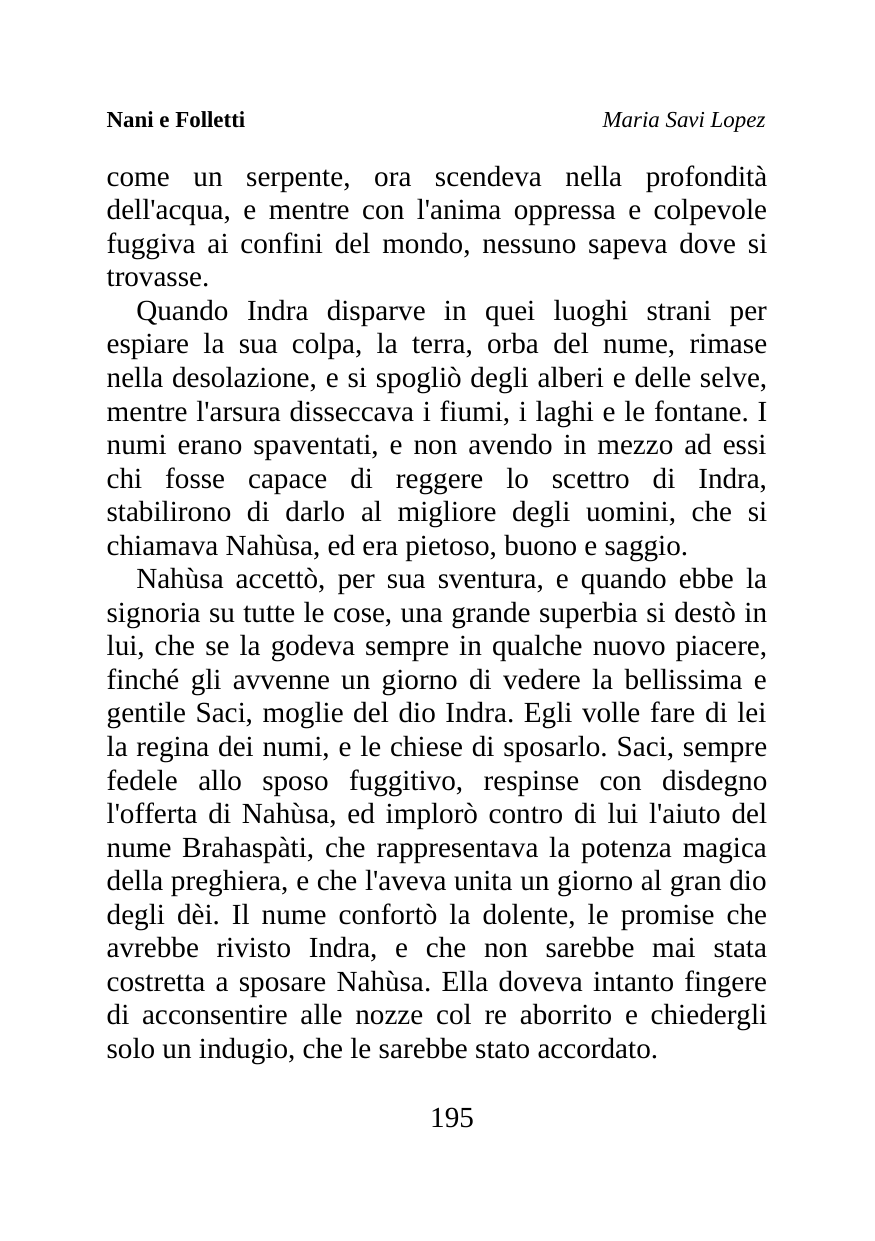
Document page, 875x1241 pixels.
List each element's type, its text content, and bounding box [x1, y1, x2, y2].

text Nahùsa accettò, per sua sventura, e quando ebbe la signoria su tutte le cose, una grande superbia si destò in lui, che se la godeva sempre in qualche nuovo piacere, finché gli avvenne un giorno di vedere la bellissima e gentile Saci, moglie del dio Indra. Egli volle fare di lei la regina dei numi, e le chiese di sposarlo. Saci, sempre fedele allo sposo fuggitivo, respinse con disdegno l'offerta di Nahùsa, ed implorò contro di lui l'aiuto del nume Brahaspàti, che rappresentava la potenza magica della preghiera, e che l'aveva unita un giorno al gran dio degli dèi. Il nume confortò la dolente, le promise che avrebbe rivisto Indra, e che non sarebbe mai stata costretta a sposare Nahùsa. Ella doveva intanto fingere di acconsentire alle nozze col re aborrito e chiedergli solo un indugio, che le sarebbe stato accordato. [106, 561, 768, 1064]
text come un serpente, ora scendeva nella profondità dell'acqua, e mentre con l'anima oppressa e colpevole fuggiva ai confini del mondo, nessuno sapeva dove si trovasse. [106, 159, 768, 293]
text Quando Indra disparve in quei luoghi strani per espiare la sua colpa, la terra, orba del nume, rimase nella desolazione, e si spogliò degli alberi e delle selve, mentre l'arsura disseccava i fiumi, i laghi e le fontane. I numi erano spaventati, e non avendo in mezzo ad essi chi fosse capace di reggere lo scettro di Indra, stabilirono di darlo al migliore degli uomini, che si chiamava Nahùsa, ed era pietoso, buono e saggio. [106, 293, 768, 561]
